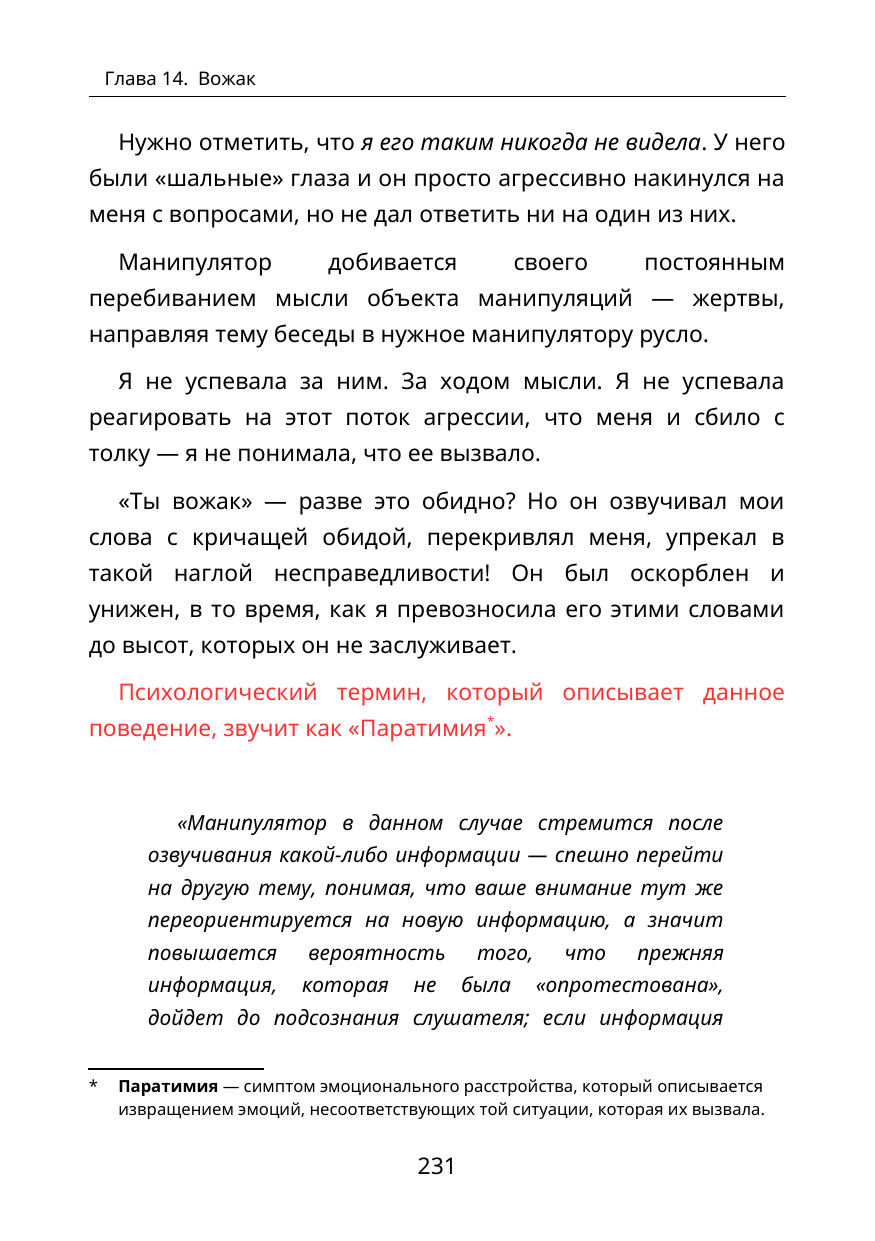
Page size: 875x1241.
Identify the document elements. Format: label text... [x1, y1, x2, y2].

text «Ты вожак» — разве это обидно? Но он озвучивал мои слова с кричащей обидой, перекривлял меня, упрекал в такой наглой несправедливости! Он был оскорблен и унижен, в то время, как я превозносила его этими словами до высот, которых он не заслуживает. [88, 485, 786, 660]
text «Манипулятор в данном случае стремится после озвучивания какой-либо информации — спешно перейти на другую тему, понимая, что ваше внимание тут же переориентируется на новую информацию, а значит повышается вероятность того, что прежняя информация, которая не была «опротестована», дойдет до подсознания слушателя; если информация [148, 808, 726, 1032]
text Я не успевала за ним. За ходом мысли. Я не успевала реагировать на этот поток агрессии, что меня и сбило с толку — я не понимала, что ее вызвало. [88, 365, 786, 468]
text Паратимия — симптом эмоционального расстройства, который описывается извращением эмоций, несоответствующих той ситуации, которая их вызвала. [88, 1075, 786, 1120]
text Нужно отметить, что я его таким никогда не видела. У него были «шальные» глаза и он просто агрессивно накинулся на меня с вопросами, но не дал ответить ни на один из них. [88, 126, 786, 229]
text Манипулятор добивается своего постоянным перебиванием мысли объекта манипуляций — жертвы, направляя тему беседы в нужное манипулятору русло. [88, 246, 786, 349]
text Психологический термин, который описывает данное поведение, звучит как «Паратимия». [88, 676, 786, 743]
